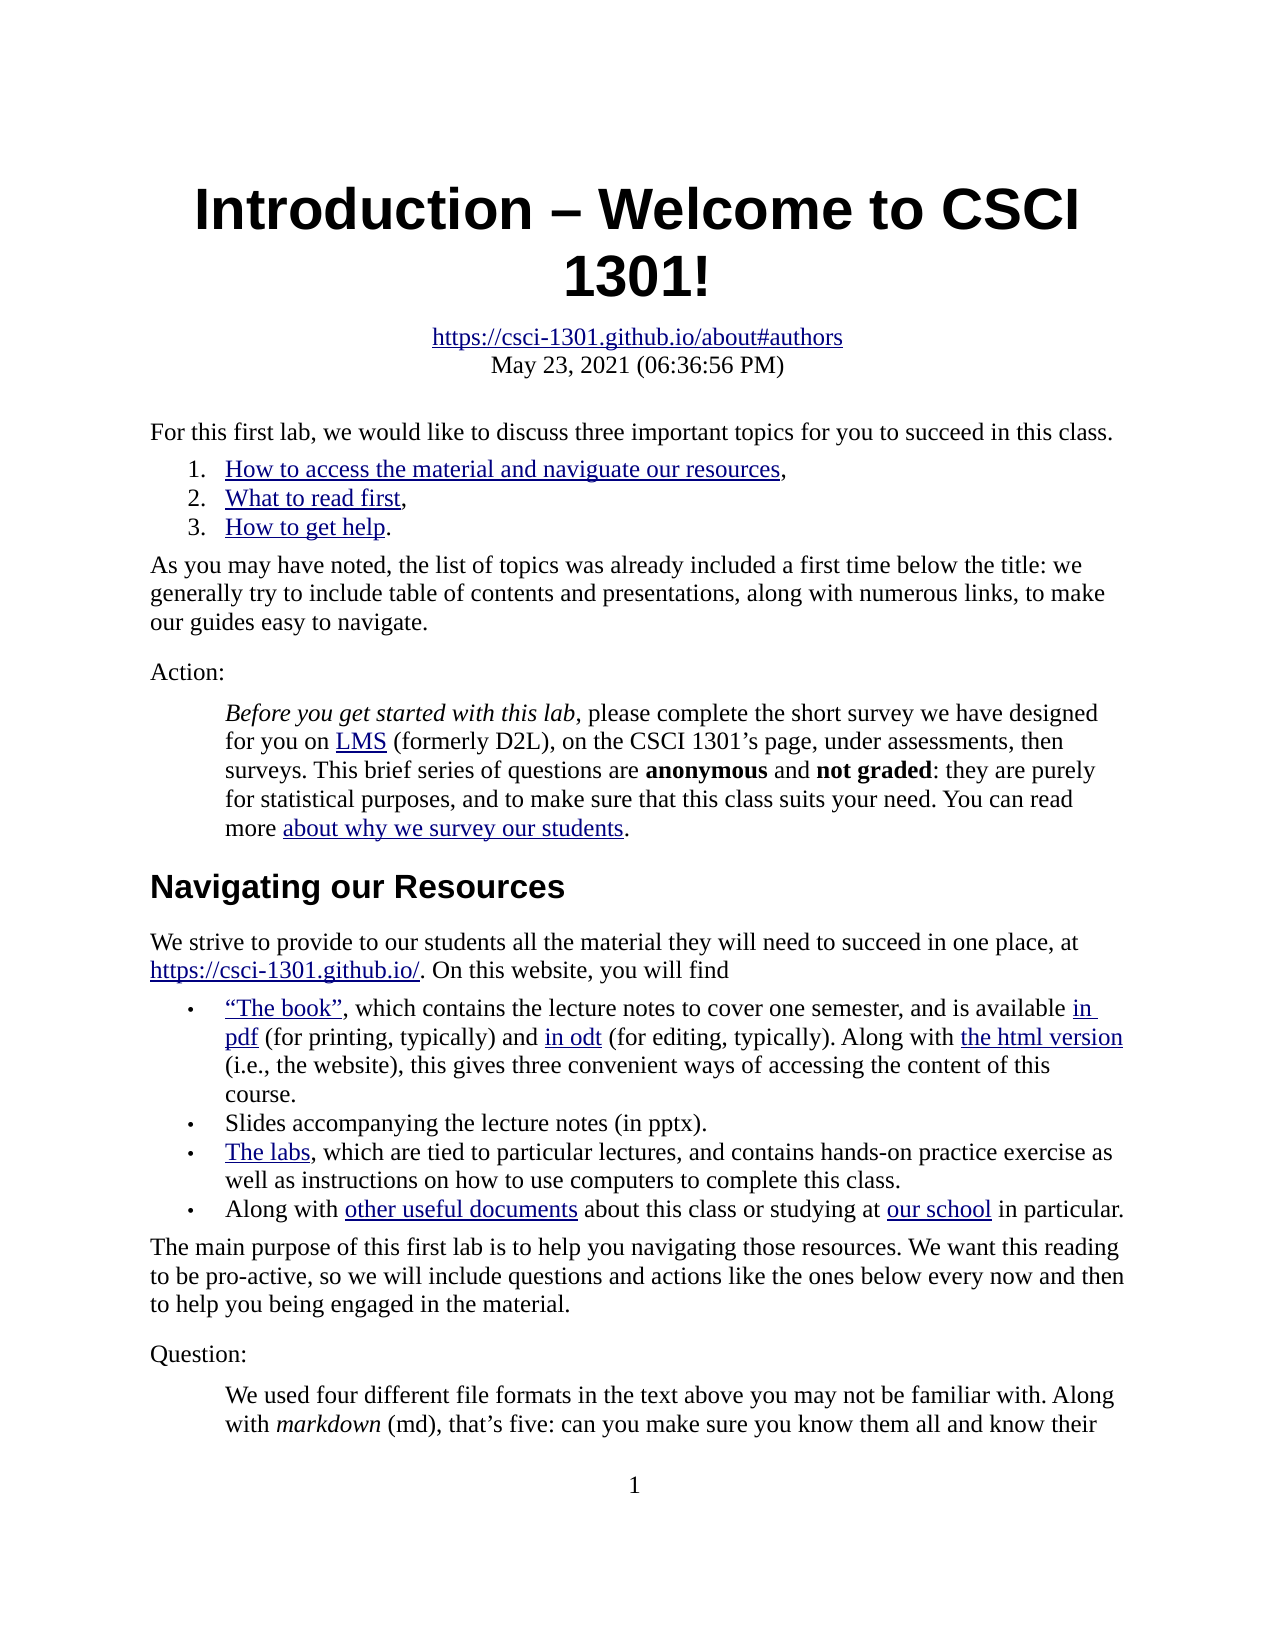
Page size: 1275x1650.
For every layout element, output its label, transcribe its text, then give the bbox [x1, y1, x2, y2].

text May 23, 2021 (06:36:56 PM) [150, 350, 1125, 379]
list Along with other useful documents about this class or studying at our school in particular. [187, 1194, 1125, 1223]
list “The book”, which contains the lecture notes to cover one semester, and is available in pdf (for printing, typically) and in odt (for editing, typically). Along with the html version (i.e., the website), this gives three convenient ways of accessing the content of this course. [187, 993, 1125, 1108]
text The main purpose of this first lab is to help you navigating those resources. We want this reading to be pro-active, so we will include questions and actions like the ones below every now and then to help you being engaged in the material. [150, 1232, 1125, 1318]
list The labs, which are tied to particular lectures, and contains hands-on practice exercise as well as instructions on how to use computers to complete this class. [187, 1137, 1125, 1194]
text Action: [150, 657, 1125, 686]
text Before you get started with this lab, please complete the short survey we have designed for you on LMS (formerly D2L), on the CSCI 1301’s page, under assessments, then surveys. This brief series of questions are anonymous and not graded: they are purely for statistical purposes, and to make sure that this class suits your need. You can read more about why we survey our students. [225, 698, 1125, 841]
text Question: [150, 1339, 1125, 1368]
list How to access the material and naviguate our resources, [187, 454, 1125, 483]
text We used four different file formats in the text above you may not be familiar with. Along with markdown (md), that’s five: can you make sure you know them all and know their [225, 1380, 1125, 1437]
text We strive to provide to our students all the material they will need to succeed in one place, at https://csci-1301.github.io/. On this website, you will find [150, 927, 1125, 984]
text https://csci-1301.github.io/about#authors [150, 322, 1125, 350]
text For this first lab, we would like to discuss three important topics for you to succeed in this class. [150, 417, 1125, 446]
list Slides accompanying the lecture notes (in pptx). [187, 1108, 1125, 1137]
list What to read first, [187, 483, 1125, 512]
list How to get help. [187, 512, 1125, 541]
title Introduction – Welcome to CSCI 1301! [150, 175, 1125, 309]
subtitle Navigating our Resources [150, 866, 1125, 905]
text As you may have noted, the list of topics was already included a first time below the title: we generally try to include table of contents and presentations, along with numerous links, to make our guides easy to navigate. [150, 550, 1125, 636]
